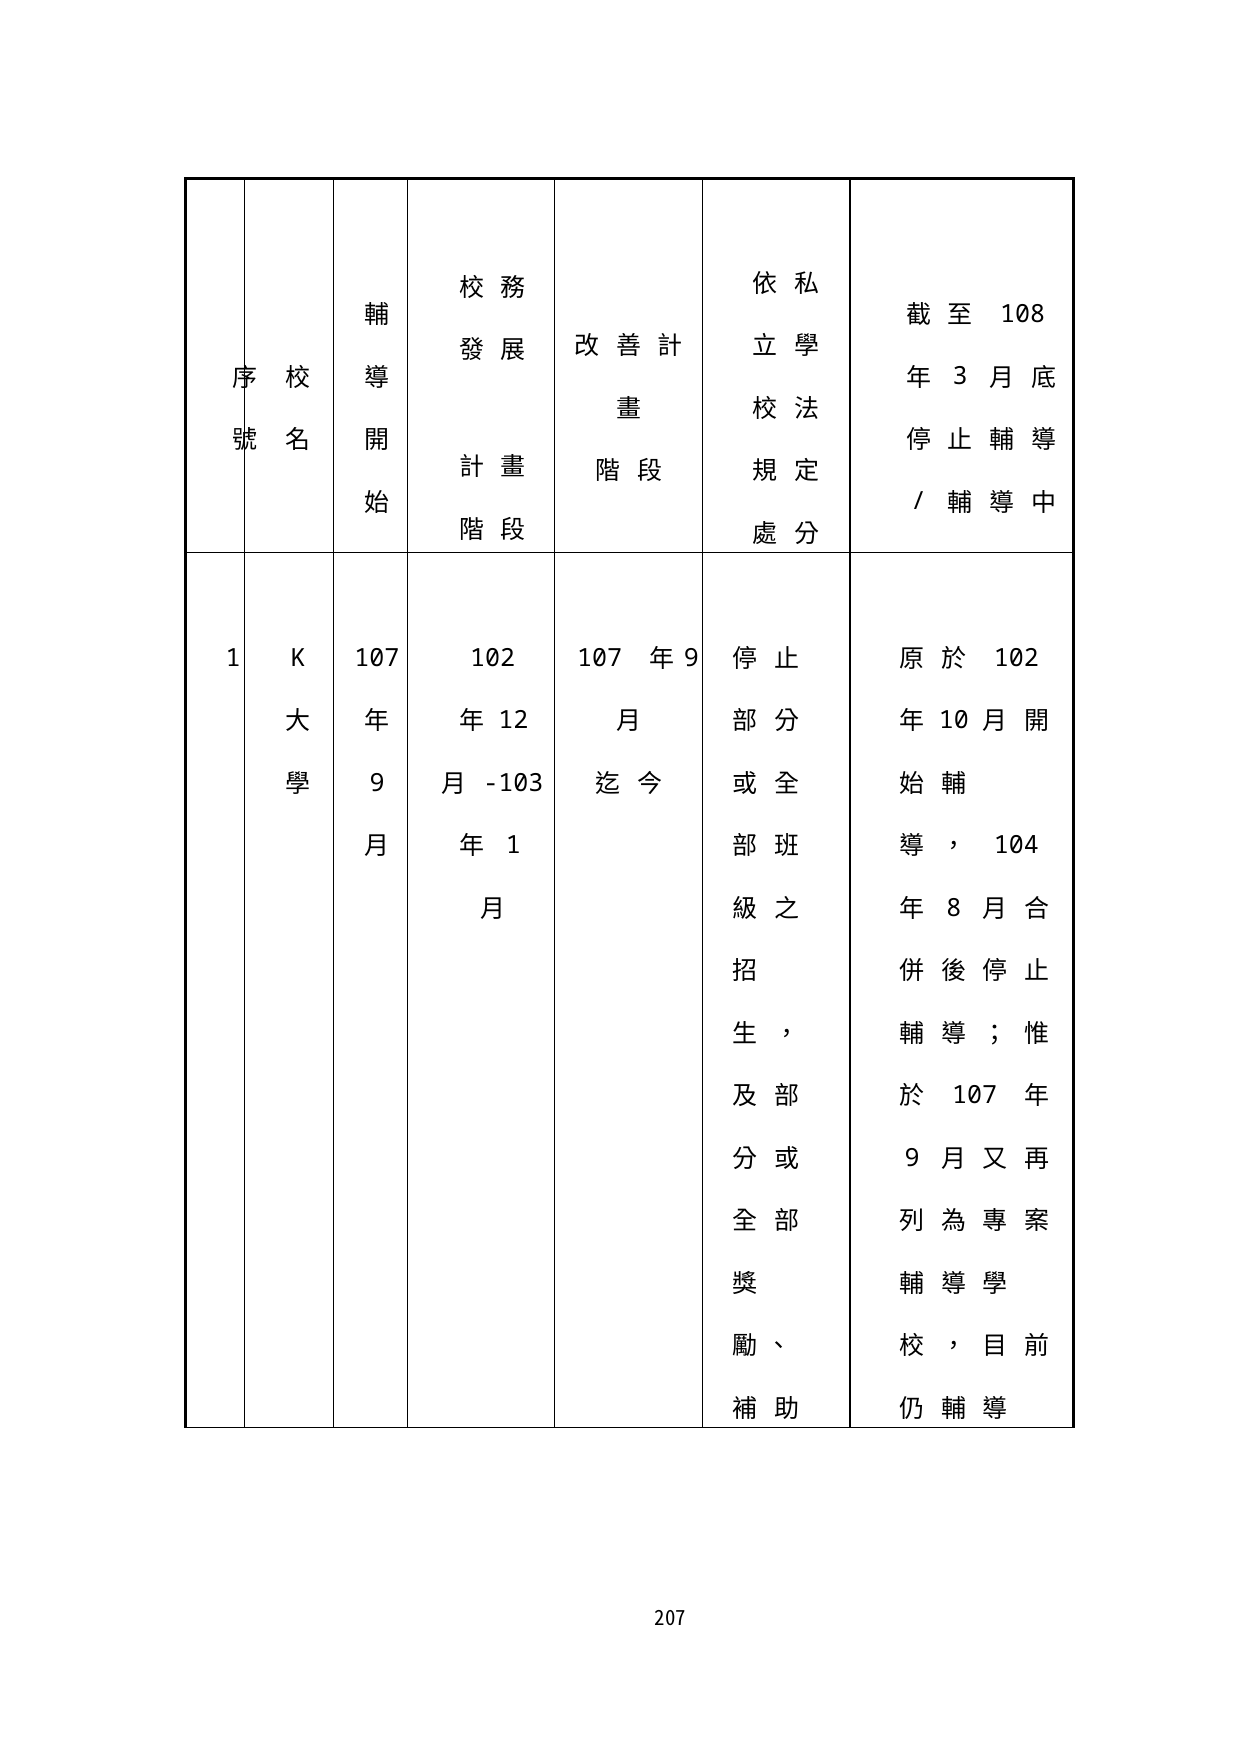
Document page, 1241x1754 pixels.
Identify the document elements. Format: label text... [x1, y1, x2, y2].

table_cell 原於102年10月開始輔導，104年8月合併後停止輔導；惟於107年9月又再列為專案輔導學校，目前仍輔導 [851, 553, 1072, 1427]
table_cell 停止部分或全部班級之招生，及部分或全部獎勵、補助 [703, 553, 849, 1427]
table_header 截至108年3月底停止輔導/輔導中 [851, 180, 1072, 552]
table_header 序號 [187, 180, 244, 552]
table_header 校務發展 計畫階段 [408, 180, 554, 552]
table_header 改善計畫 階段 [555, 180, 702, 552]
table_header 輔導開始 [334, 180, 407, 552]
table_cell 107年9月 [334, 553, 407, 1427]
table_cell 102年12月-103年1月 [408, 553, 554, 1427]
table_cell 107年9月 迄今 [555, 553, 702, 1427]
table_header 依私立學校法規定處分 [703, 180, 849, 552]
table_header 校名 [245, 180, 333, 552]
table_cell 1 [187, 553, 244, 1427]
table_cell K大學 [245, 553, 333, 1427]
